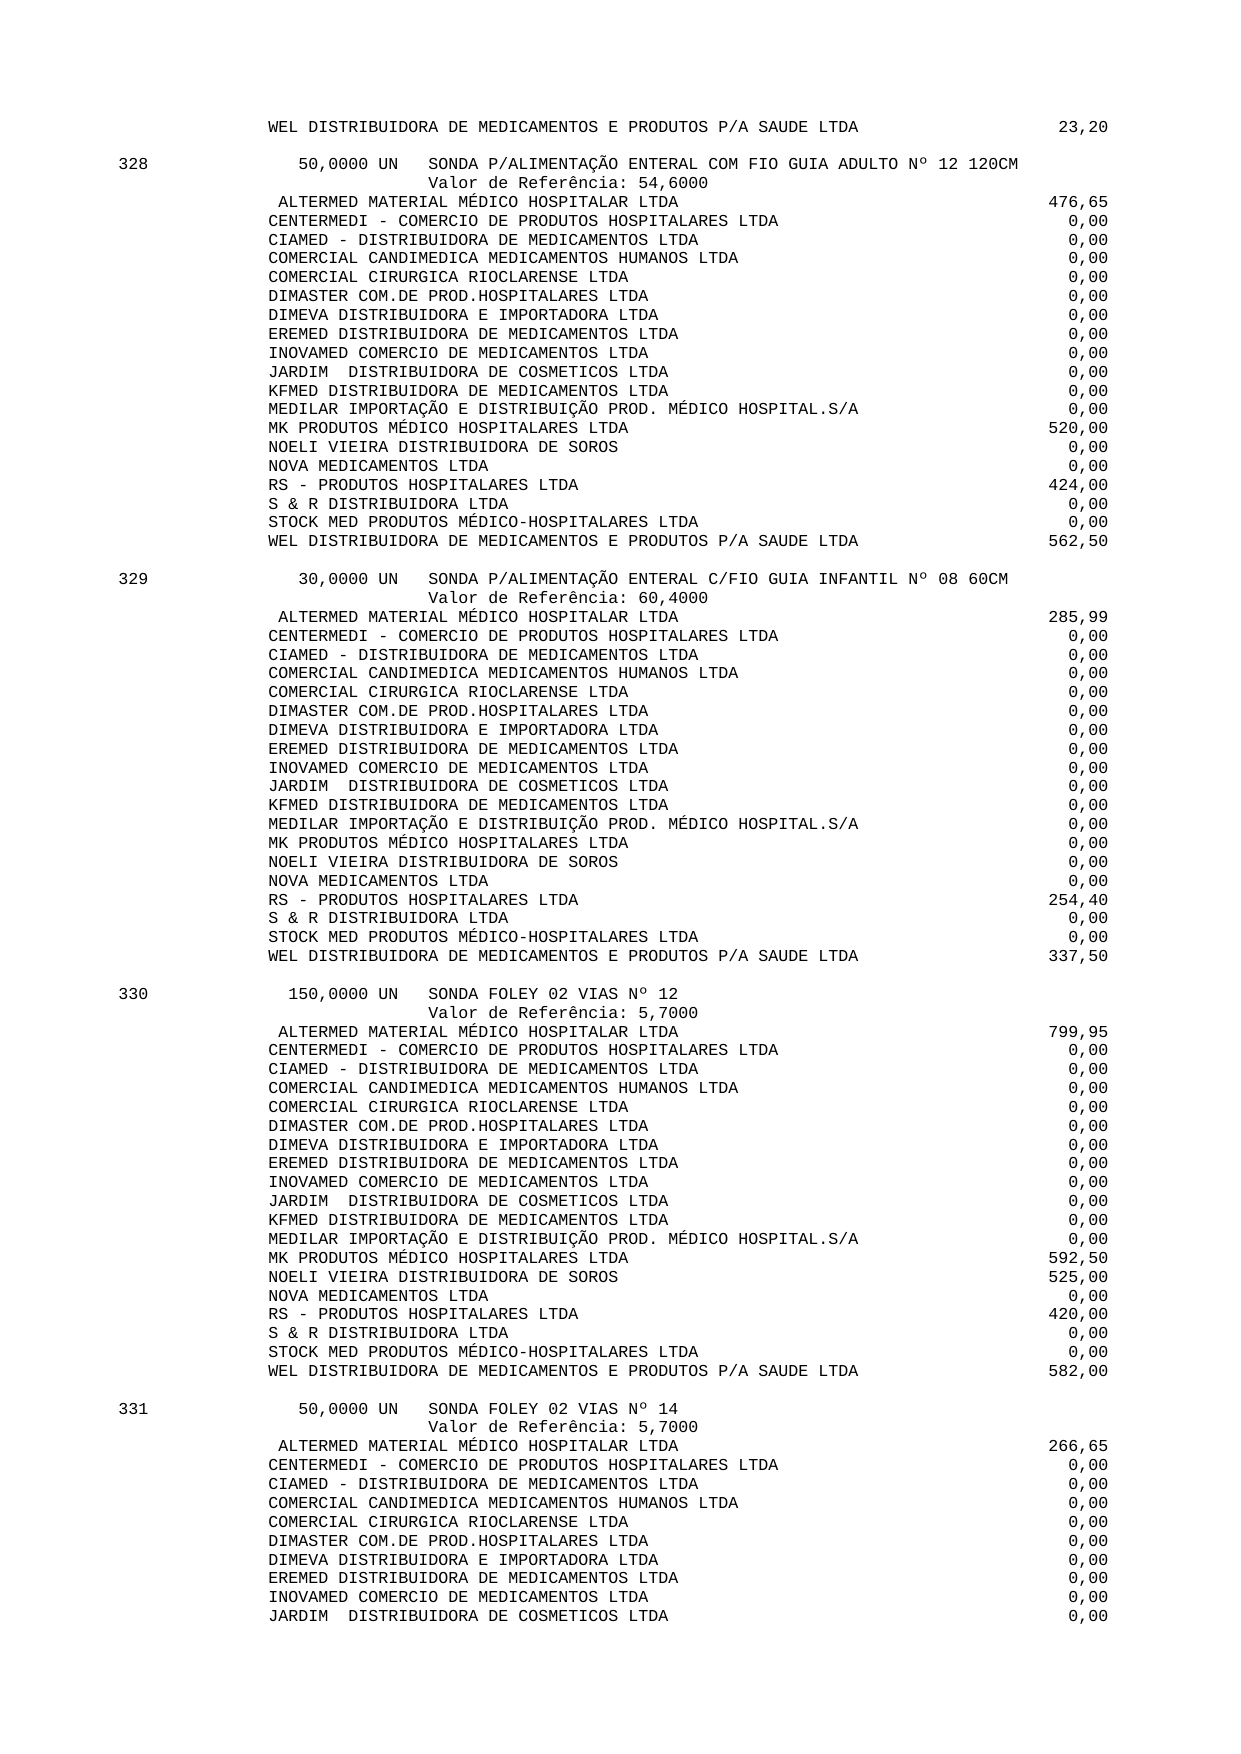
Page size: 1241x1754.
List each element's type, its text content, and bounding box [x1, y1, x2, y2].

text WEL DISTRIBUIDORA DE MEDICAMENTOS E PRODUTOS P/A SAUDE LTDA 23,20 328 50,0000 UN SONDA P/ALIMENTAÇÃO ENTERAL COM FIO GUIA ADULTO Nº 12 120CM Valor de Referência: 54,6000 ALTERMED MATERIAL MÉDICO HOSPITALAR LTDA 476,65 CENTERMEDI - COMERCIO DE PRODUTOS HOSPITALARES LTDA 0,00 CIAMED - DISTRIBUIDORA DE MEDICAMENTOS LTDA 0,00 COMERCIAL CANDIMEDICA MEDICAMENTOS HUMANOS LTDA 0,00 COMERCIAL CIRURGICA RIOCLARENSE LTDA 0,00 DIMASTER COM.DE PROD.HOSPITALARES LTDA 0,00 DIMEVA DISTRIBUIDORA E IMPORTADORA LTDA 0,00 EREMED DISTRIBUIDORA DE MEDICAMENTOS LTDA 0,00 INOVAMED COMERCIO DE MEDICAMENTOS LTDA 0,00 JARDIM DISTRIBUIDORA DE COSMETICOS LTDA 0,00 KFMED DISTRIBUIDORA DE MEDICAMENTOS LTDA 0,00 MEDILAR IMPORTAÇÃO E DISTRIBUIÇÃO PROD. MÉDICO HOSPITAL.S/A 0,00 MK PRODUTOS MÉDICO HOSPITALARES LTDA 520,00 NOELI VIEIRA DISTRIBUIDORA DE SOROS 0,00 NOVA MEDICAMENTOS LTDA 0,00 RS - PRODUTOS HOSPITALARES LTDA 424,00 S & R DISTRIBUIDORA LTDA 0,00 STOCK MED PRODUTOS MÉDICO-HOSPITALARES LTDA 0,00 WEL DISTRIBUIDORA DE MEDICAMENTOS E PRODUTOS P/A SAUDE LTDA 562,50 329 30,0000 UN SONDA P/ALIMENTAÇÃO ENTERAL C/FIO GUIA INFANTIL Nº 08 60CM Valor de Referência: 60,4000 ALTERMED MATERIAL MÉDICO HOSPITALAR LTDA 285,99 CENTERMEDI - COMERCIO DE PRODUTOS HOSPITALARES LTDA 0,00 CIAMED - DISTRIBUIDORA DE MEDICAMENTOS LTDA 0,00 COMERCIAL CANDIMEDICA MEDICAMENTOS HUMANOS LTDA 0,00 COMERCIAL CIRURGICA RIOCLARENSE LTDA 0,00 DIMASTER COM.DE PROD.HOSPITALARES LTDA 0,00 DIMEVA DISTRIBUIDORA E IMPORTADORA LTDA 0,00 EREMED DISTRIBUIDORA DE MEDICAMENTOS LTDA 0,00 INOVAMED COMERCIO DE MEDICAMENTOS LTDA 0,00 JARDIM DISTRIBUIDORA DE COSMETICOS LTDA 0,00 KFMED DISTRIBUIDORA DE MEDICAMENTOS LTDA 0,00 MEDILAR IMPORTAÇÃO E DISTRIBUIÇÃO PROD. MÉDICO HOSPITAL.S/A 0,00 MK PRODUTOS MÉDICO HOSPITALARES LTDA 0,00 NOELI VIEIRA DISTRIBUIDORA DE SOROS 0,00 NOVA MEDICAMENTOS LTDA 0,00 RS - PRODUTOS HOSPITALARES LTDA 254,40 S & R DISTRIBUIDORA LTDA 0,00 STOCK MED PRODUTOS MÉDICO-HOSPITALARES LTDA 0,00 WEL DISTRIBUIDORA DE MEDICAMENTOS E PRODUTOS P/A SAUDE LTDA 337,50 330 150,0000 UN SONDA FOLEY 02 VIAS Nº 12 Valor de Referência: 5,7000 ALTERMED MATERIAL MÉDICO HOSPITALAR LTDA 799,95 CENTERMEDI - COMERCIO DE PRODUTOS HOSPITALARES LTDA 0,00 CIAMED - DISTRIBUIDORA DE MEDICAMENTOS LTDA 0,00 COMERCIAL CANDIMEDICA MEDICAMENTOS HUMANOS LTDA 0,00 COMERCIAL CIRURGICA RIOCLARENSE LTDA 0,00 DIMASTER COM.DE PROD.HOSPITALARES LTDA 0,00 DIMEVA DISTRIBUIDORA E IMPORTADORA LTDA 0,00 EREMED DISTRIBUIDORA DE MEDICAMENTOS LTDA 0,00 INOVAMED COMERCIO DE MEDICAMENTOS LTDA 0,00 JARDIM DISTRIBUIDORA DE COSMETICOS LTDA 0,00 KFMED DISTRIBUIDORA DE MEDICAMENTOS LTDA 0,00 MEDILAR IMPORTAÇÃO E DISTRIBUIÇÃO PROD. MÉDICO HOSPITAL.S/A 0,00 MK PRODUTOS MÉDICO HOSPITALARES LTDA 592,50 NOELI VIEIRA DISTRIBUIDORA DE SOROS 525,00 NOVA MEDICAMENTOS LTDA 0,00 RS - PRODUTOS HOSPITALARES LTDA 420,00 S & R DISTRIBUIDORA LTDA 0,00 STOCK MED PRODUTOS MÉDICO-HOSPITALARES LTDA 0,00 WEL DISTRIBUIDORA DE MEDICAMENTOS E PRODUTOS P/A SAUDE LTDA 582,00 331 50,0000 UN SONDA FOLEY 02 VIAS Nº 14 Valor de Referência: 5,7000 ALTERMED MATERIAL MÉDICO HOSPITALAR LTDA 266,65 CENTERMEDI - COMERCIO DE PRODUTOS HOSPITALARES LTDA 0,00 CIAMED - DISTRIBUIDORA DE MEDICAMENTOS LTDA 0,00 COMERCIAL CANDIMEDICA MEDICAMENTOS HUMANOS LTDA 0,00 COMERCIAL CIRURGICA RIOCLARENSE LTDA 0,00 DIMASTER COM.DE PROD.HOSPITALARES LTDA 0,00 DIMEVA DISTRIBUIDORA E IMPORTADORA LTDA 0,00 EREMED DISTRIBUIDORA DE MEDICAMENTOS LTDA 0,00 INOVAMED COMERCIO DE MEDICAMENTOS LTDA 0,00 JARDIM DISTRIBUIDORA DE COSMETICOS LTDA 0,00 [118, 118, 1122, 1626]
